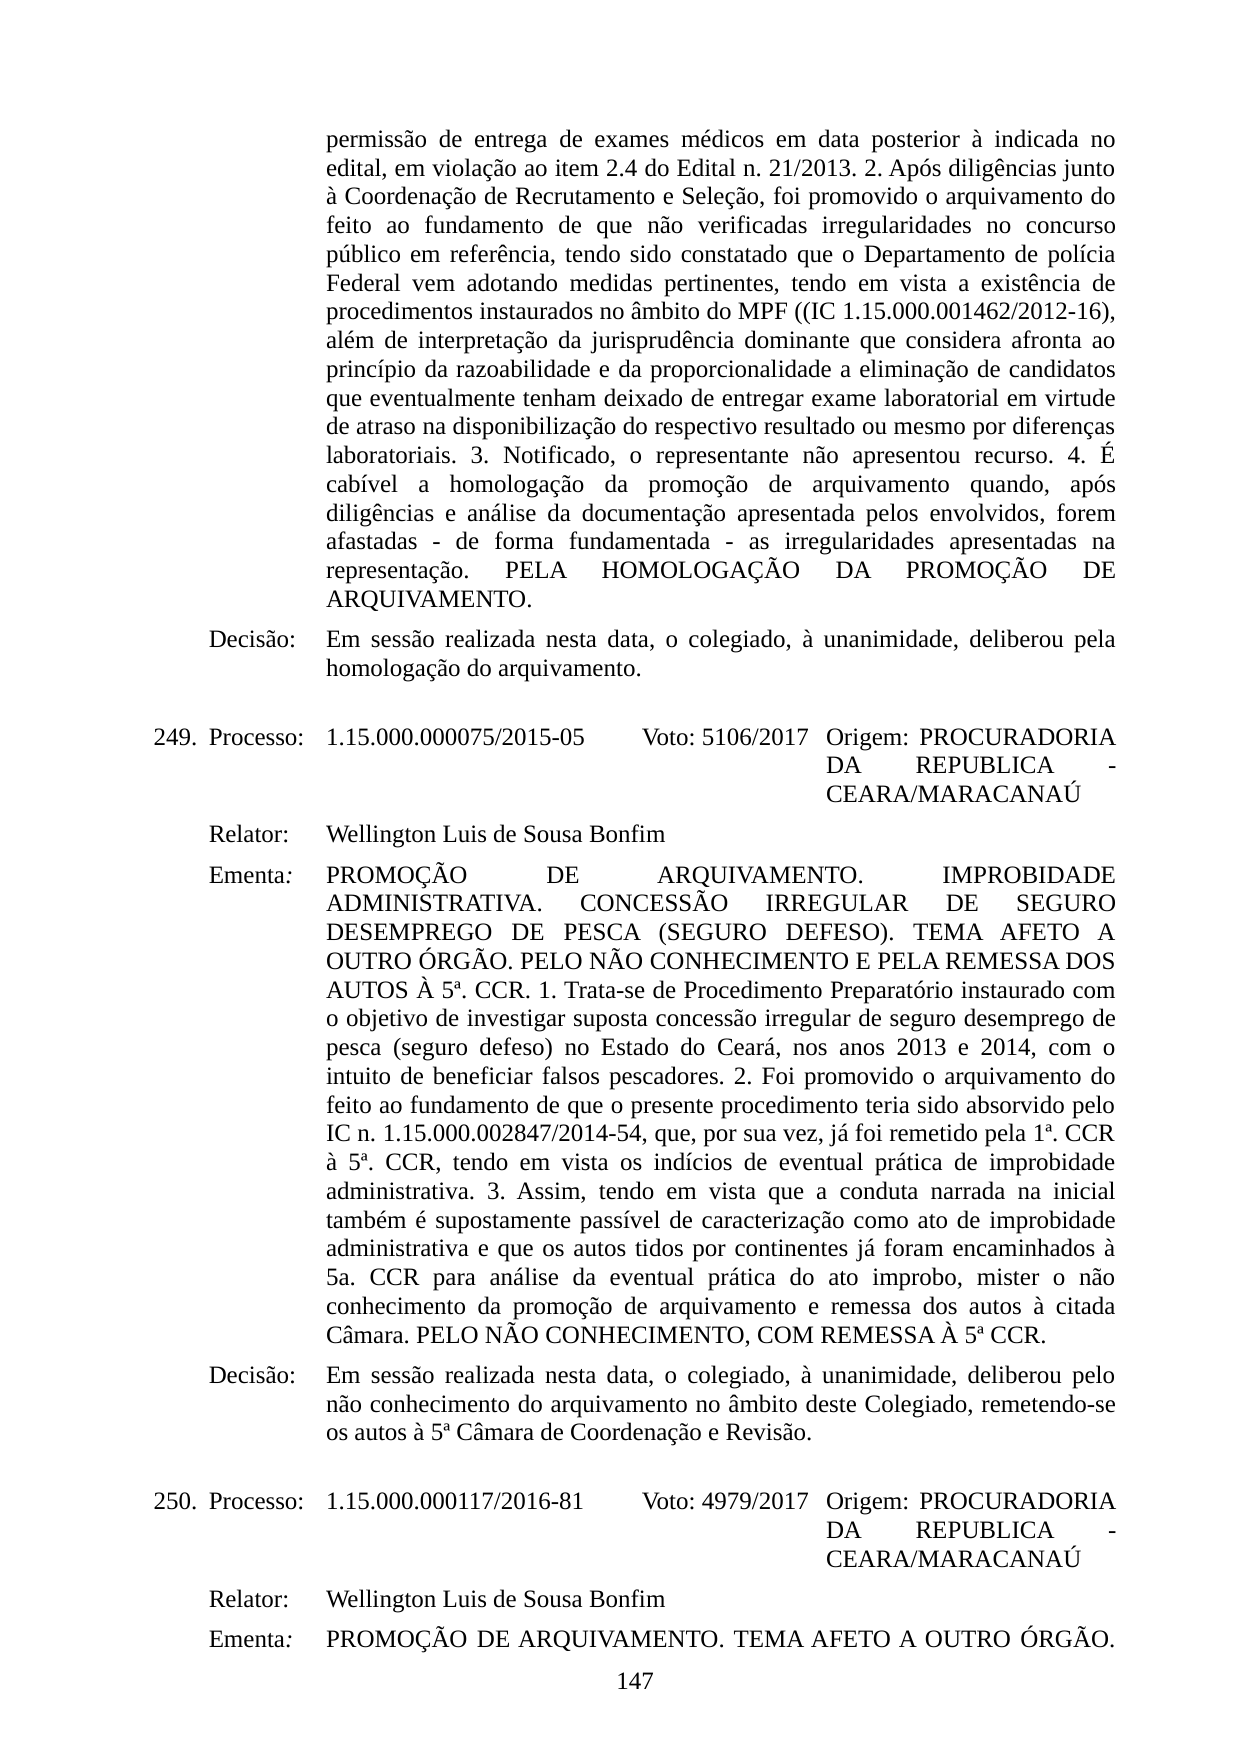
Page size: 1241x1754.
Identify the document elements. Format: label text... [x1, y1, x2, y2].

table_cell [148, 854, 203, 1354]
table_header 1.15.000.000117/2016-81 [320, 1481, 636, 1578]
table_cell Relator: [203, 814, 320, 854]
table_cell Decisão: [203, 1354, 320, 1452]
table_header Processo: [203, 1481, 320, 1578]
table_cell [148, 118, 203, 618]
table_cell Ementa: [203, 854, 320, 1354]
table_header Origem: PROCURADORIA DA REPUBLICA - CEARA/MARACANAÚ [820, 716, 1122, 814]
table_cell [203, 118, 320, 618]
table_cell [148, 814, 203, 854]
table_header Processo: [203, 716, 320, 814]
table_cell Em sessão realizada nesta data, o colegiado, à unanimidade, deliberou pela homologação do arquivamento. [320, 618, 1122, 687]
table_header Origem: PROCURADORIA DA REPUBLICA - CEARA/MARACANAÚ [820, 1481, 1122, 1578]
table_cell Em sessão realizada nesta data, o colegiado, à unanimidade, deliberou pelo não conhecimento do arquivamento no âmbito deste Colegiado, remetendo-se os autos à 5ª Câmara de Coordenação e Revisão. [320, 1354, 1122, 1452]
table_header Voto: 5106/2017 [636, 716, 820, 814]
table_cell Relator: [203, 1578, 320, 1618]
table_header Voto: 4979/2017 [636, 1481, 820, 1578]
table_header 250. [148, 1481, 203, 1578]
table_cell [148, 1578, 203, 1618]
table_cell [148, 1619, 203, 1659]
table_cell [148, 1354, 203, 1452]
table_cell [148, 618, 203, 687]
table_cell Ementa: [203, 1619, 320, 1659]
table_header 1.15.000.000075/2015-05 [320, 716, 636, 814]
table_cell Decisão: [203, 618, 320, 687]
table_cell Wellington Luis de Sousa Bonfim [320, 1578, 1122, 1618]
table_cell PROMOÇÃO DE ARQUIVAMENTO. TEMA AFETO A OUTRO ÓRGÃO. [320, 1619, 1122, 1659]
table_cell Wellington Luis de Sousa Bonfim [320, 814, 1122, 854]
table_header 249. [148, 716, 203, 814]
table_cell permissão de entrega de exames médicos em data posterior à indicada no edital, em violação ao item 2.4 do Edital n. 21/2013. 2. Após diligências junto à Coordenação de Recrutamento e Seleção, foi promovido o arquivamento do feito ao fundamento de que não verificadas irregularidades no concurso público em referência, tendo sido constatado que o Departamento de polícia Federal vem adotando medidas pertinentes, tendo em vista a existência de procedimentos instaurados no âmbito do MPF ((IC 1.15.000.001462/2012-16), além de interpretação da jurisprudência dominante que considera afronta ao princípio da razoabilidade e da proporcionalidade a eliminação de candidatos que eventualmente tenham deixado de entregar exame laboratorial em virtude de atraso na disponibilização do respectivo resultado ou mesmo por diferenças laboratoriais. 3. Notificado, o representante não apresentou recurso. 4. É cabível a homologação da promoção de arquivamento quando, após diligências e análise da documentação apresentada pelos envolvidos, forem afastadas - de forma fundamentada - as irregularidades apresentadas na representação. PELA HOMOLOGAÇÃO DA PROMOÇÃO DE ARQUIVAMENTO. [320, 118, 1122, 618]
table_cell PROMOÇÃO DE ARQUIVAMENTO. IMPROBIDADE ADMINISTRATIVA. CONCESSÃO IRREGULAR DE SEGURO DESEMPREGO DE PESCA (SEGURO DEFESO). TEMA AFETO A OUTRO ÓRGÃO. PELO NÃO CONHECIMENTO E PELA REMESSA DOS AUTOS À 5ª. CCR. 1. Trata-se de Procedimento Preparatório instaurado com o objetivo de investigar suposta concessão irregular de seguro desemprego de pesca (seguro defeso) no Estado do Ceará, nos anos 2013 e 2014, com o intuito de beneficiar falsos pescadores. 2. Foi promovido o arquivamento do feito ao fundamento de que o presente procedimento teria sido absorvido pelo IC n. 1.15.000.002847/2014-54, que, por sua vez, já foi remetido pela 1ª. CCR à 5ª. CCR, tendo em vista os indícios de eventual prática de improbidade administrativa. 3. Assim, tendo em vista que a conduta narrada na inicial também é supostamente passível de caracterização como ato de improbidade administrativa e que os autos tidos por continentes já foram encaminhados à 5a. CCR para análise da eventual prática do ato improbo, mister o não conhecimento da promoção de arquivamento e remessa dos autos à citada Câmara. PELO NÃO CONHECIMENTO, COM REMESSA À 5ª CCR. [320, 854, 1122, 1354]
